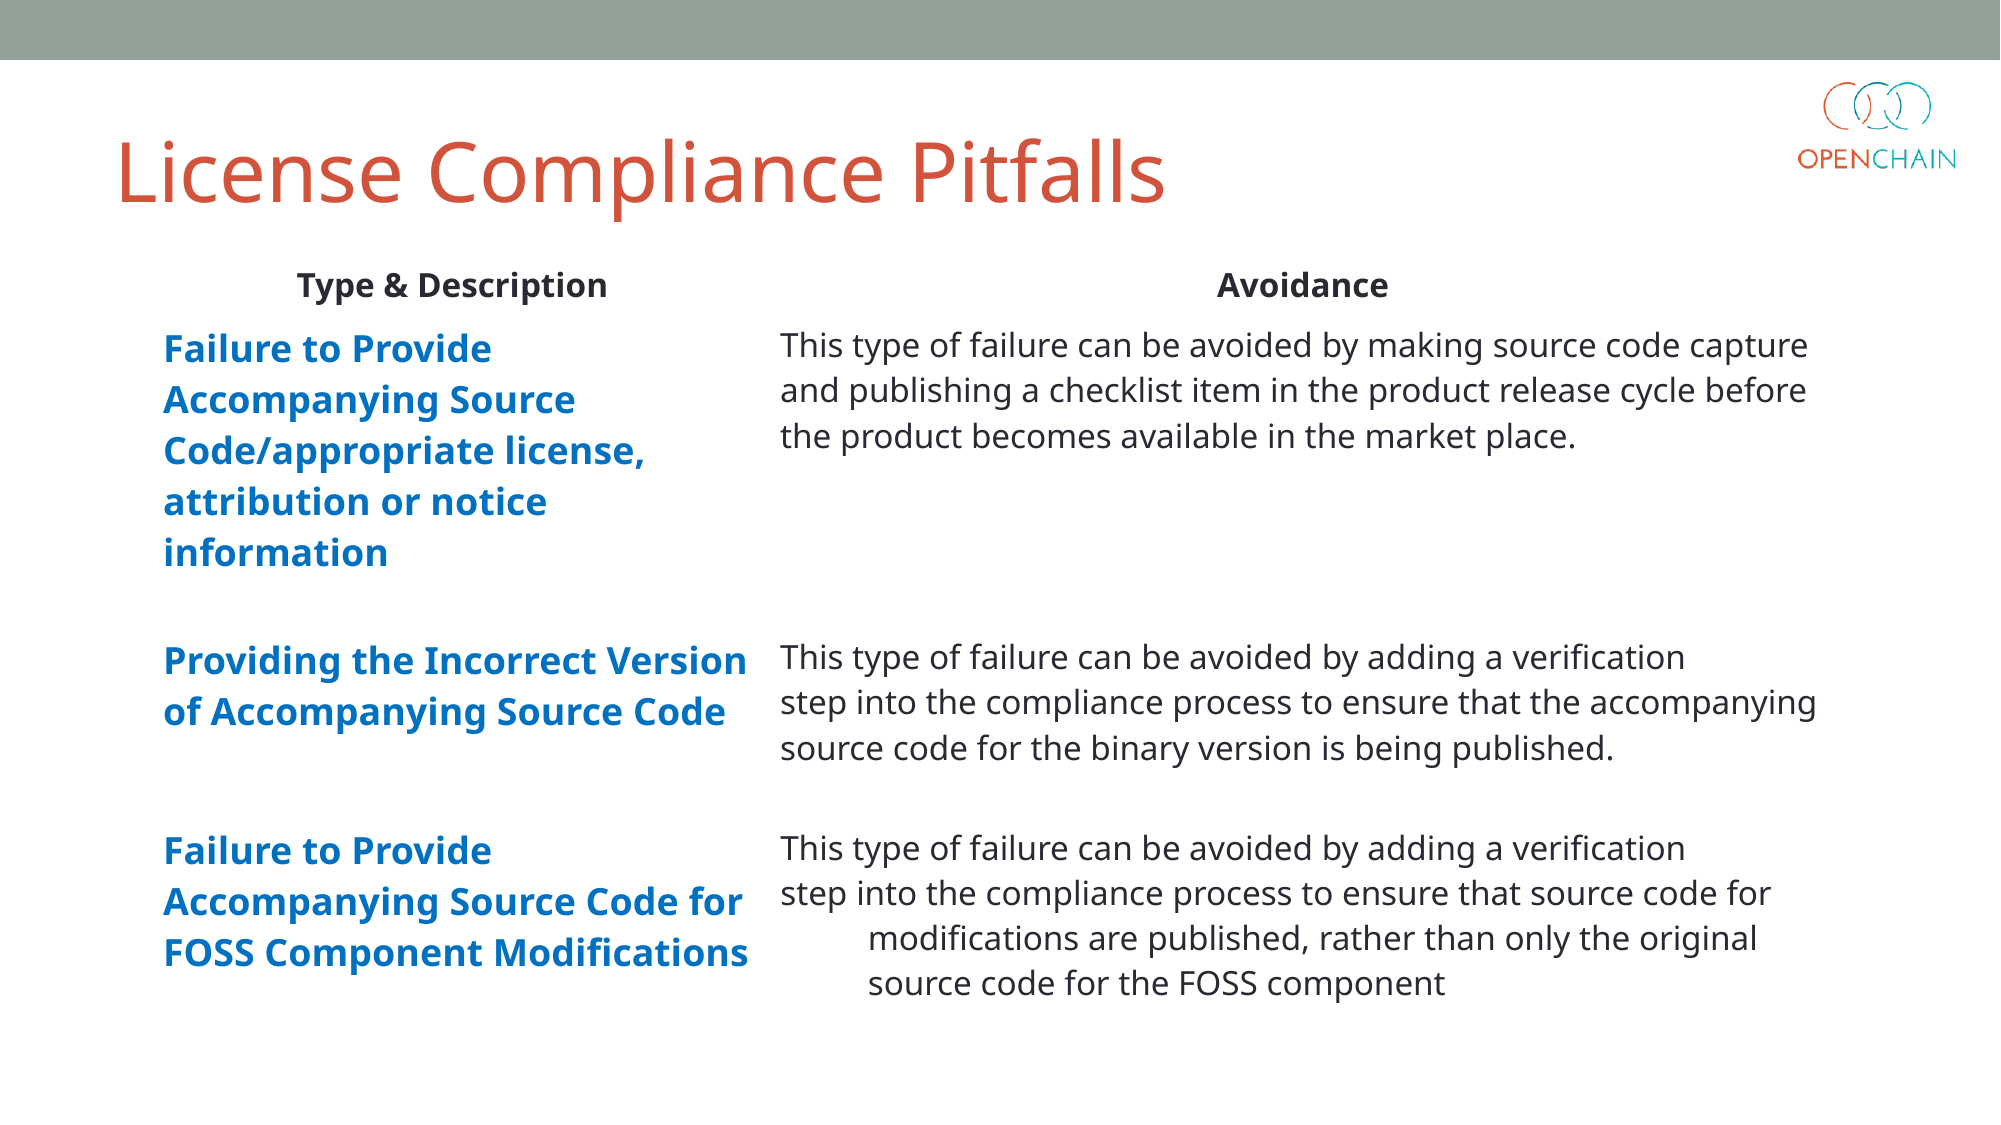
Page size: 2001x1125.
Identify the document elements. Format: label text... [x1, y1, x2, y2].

table_cell Providing the Incorrect Version of Accompanying Source Code [149, 628, 765, 817]
table_header Avoidance [766, 255, 1841, 315]
table_cell This type of failure can be avoided by adding a verification step into the compliance process to ensure that the accompanying source code for the binary version is being published. [766, 628, 1841, 817]
table_cell This type of failure can be avoided by adding a verification step into the compliance process to ensure that source code for modifications are published, rather than only the original source code for the FOSS component [766, 818, 1841, 1092]
table_cell This type of failure can be avoided by making source code capture and publishing a checklist item in the product release cycle before the product becomes available in the market place. [766, 316, 1841, 627]
picture [1798, 82, 1955, 169]
table_cell Failure to Provide Accompanying Source Code/appropriate license, attribution or notice information [149, 316, 765, 627]
text_box License Compliance Pitfalls [99, 87, 1900, 250]
table_header Type & Description [149, 255, 765, 315]
table_cell Failure to Provide Accompanying Source Code for FOSS Component Modifications [149, 818, 765, 1092]
